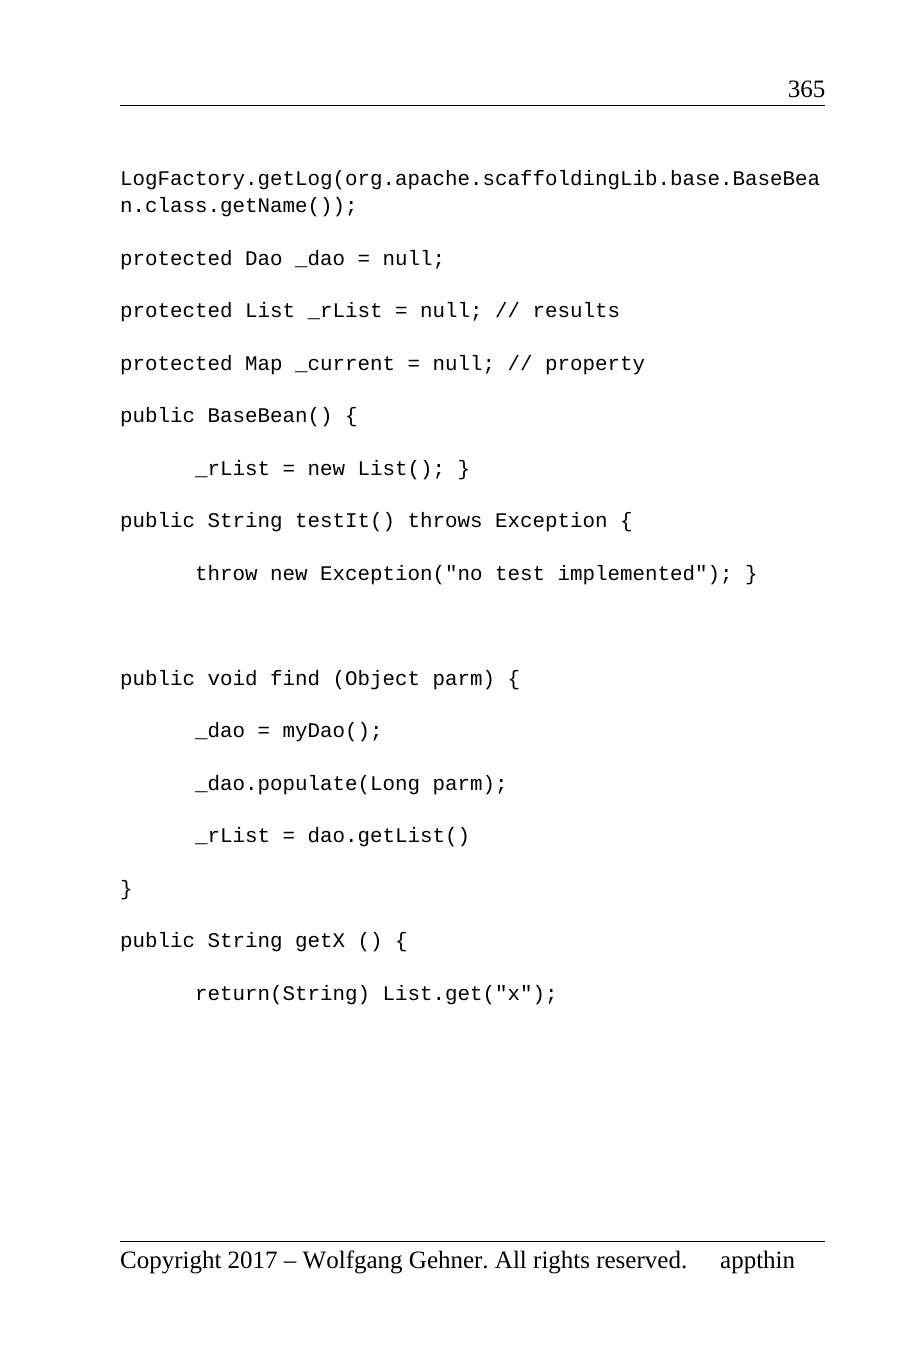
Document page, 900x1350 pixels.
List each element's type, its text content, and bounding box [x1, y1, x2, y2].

text LogFactory.getLog(org.apache.scaffoldingLib.base.BaseBean.class.getName()); [120, 163, 825, 218]
text public void find (Object parm) { [120, 663, 825, 691]
text } [120, 873, 825, 901]
text _dao = myDao(); [120, 716, 825, 743]
text return(String) List.get("x"); [120, 978, 825, 1006]
text public String getX () { [120, 926, 825, 953]
text protected Map _current = null; // property [120, 348, 825, 376]
text _rList = new List(); } [120, 453, 825, 481]
text _rList = dao.getList() [120, 821, 825, 848]
text public String testIt() throws Exception { [120, 506, 825, 533]
text protected Dao _dao = null; [120, 243, 825, 271]
text public BaseBean() { [120, 401, 825, 428]
text protected List _rList = null; // results [120, 296, 825, 323]
text throw new Exception("no test implemented"); } [120, 558, 825, 586]
text _dao.populate(Long parm); [120, 768, 825, 796]
